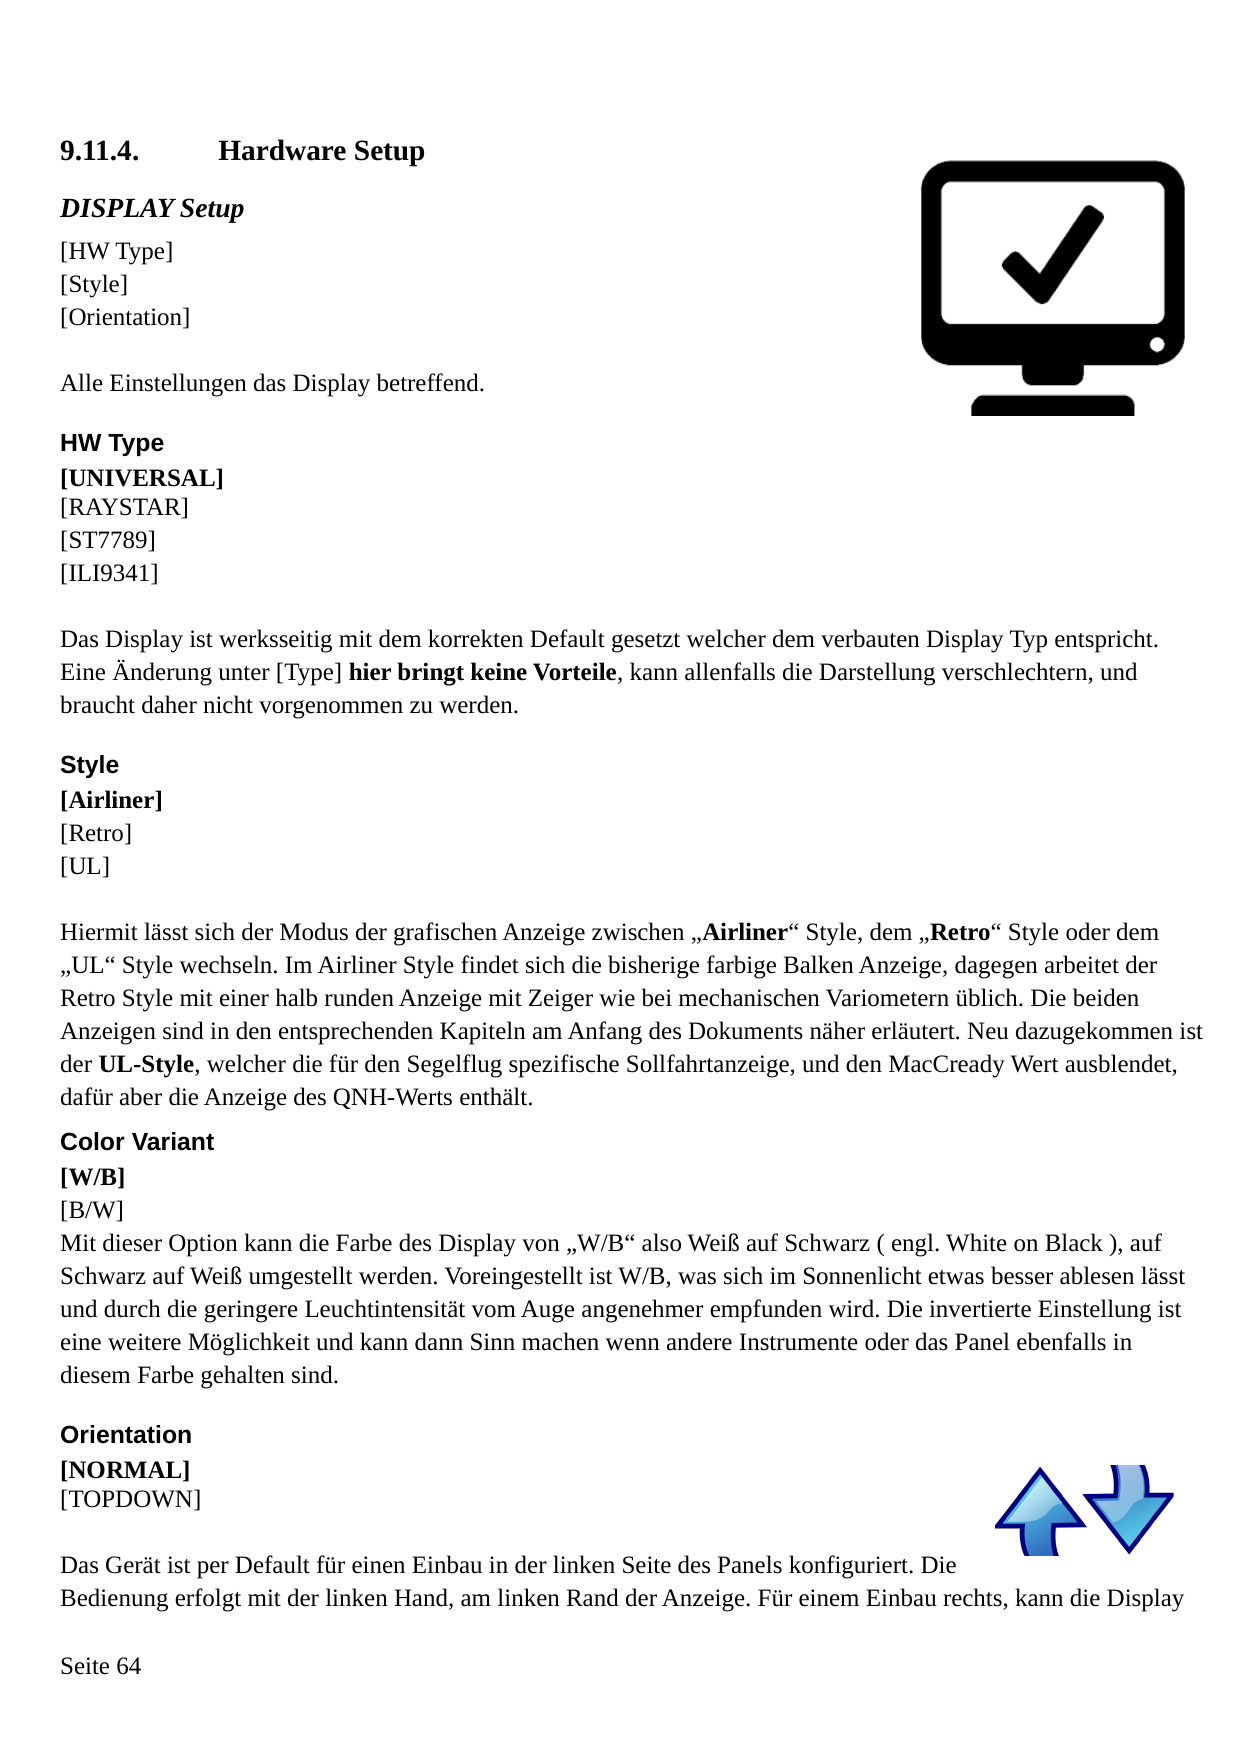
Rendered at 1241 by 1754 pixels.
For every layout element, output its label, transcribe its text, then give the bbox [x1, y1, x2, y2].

text [ST7789] [60, 525, 1207, 553]
text [Retro] [60, 818, 1207, 846]
text [Style] [60, 269, 921, 298]
text [1185, 269, 1207, 298]
picture [995, 1465, 1174, 1556]
text [TOPDOWN] [60, 1484, 995, 1513]
subtitle Hardware Setup [60, 133, 1207, 167]
text [NORMAL] [60, 1455, 1207, 1484]
text [1185, 236, 1207, 265]
text [1185, 302, 1207, 331]
text [W/B] [60, 1162, 1207, 1191]
text [RAYSTAR] [60, 492, 1207, 520]
subtitle Orientation [60, 1420, 1207, 1449]
text Mit dieser Option kann die Farbe des Display von „W/B“ also Weiß auf Schwarz ( engl. White on Black ), auf Schwarz auf Weiß umgestellt werden. Voreingestellt ist W/B, was sich im Sonnenlicht etwas besser ablesen lässt und durch die geringere Leuchtintensität vom Auge angenehmer empfunden wird. Die invertierte Einstellung ist eine weitere Möglichkeit und kann dann Sinn machen wenn andere Instrumente oder das Panel ebenfalls in diesem Farbe gehalten sind. [60, 1228, 1207, 1389]
text [HW Type] [60, 236, 921, 265]
text [B/W] [60, 1195, 1207, 1224]
text [ILI9341] [60, 558, 1207, 586]
subtitle HW Type [60, 428, 1207, 457]
text [UNIVERSAL] [60, 463, 1207, 492]
text Das Gerät ist per Default für einen Einbau in der linken Seite des Panels konfiguriert. Die Bedienung erfolgt mit der linken Hand, am linken Rand der Anzeige. Für einem Einbau rechts, kann die Display [60, 1550, 1207, 1612]
subtitle Color Variant [60, 1127, 1207, 1156]
subtitle DISPLAY Setup [60, 192, 921, 223]
text Hiermit lässt sich der Modus der grafischen Anzeige zwischen „Airliner“ Style, dem „Retro“ Style oder dem „UL“ Style wechseln. Im Airliner Style findet sich die bisherige farbige Balken Anzeige, dagegen arbeitet der Retro Style mit einer halb runden Anzeige mit Zeiger wie bei mechanischen Variometern üblich. Die beiden Anzeigen sind in den entsprechenden Kapiteln am Anfang des Dokuments näher erläutert. Neu dazugekommen ist der UL-Style, welcher die für den Segelflug spezifische Sollfahrtanzeige, und den MacCready Wert ausblendet, dafür aber die Anzeige des QNH-Werts enthält. [60, 917, 1207, 1111]
text Alle Einstellungen das Display betreffend. [60, 368, 921, 397]
text [UL] [60, 851, 1207, 879]
subtitle [1185, 192, 1207, 223]
text [Orientation] [60, 302, 921, 331]
text [Airliner] [60, 785, 1207, 813]
text [1174, 1484, 1207, 1513]
subtitle Style [60, 750, 1207, 778]
picture [921, 152, 1185, 416]
text Das Display ist werksseitig mit dem korrekten Default gesetzt welcher dem verbauten Display Typ entspricht. Eine Änderung unter [Type] hier bringt keine Vorteile, kann allenfalls die Darstellung verschlechtern, und braucht daher nicht vorgenommen zu werden. [60, 624, 1207, 718]
